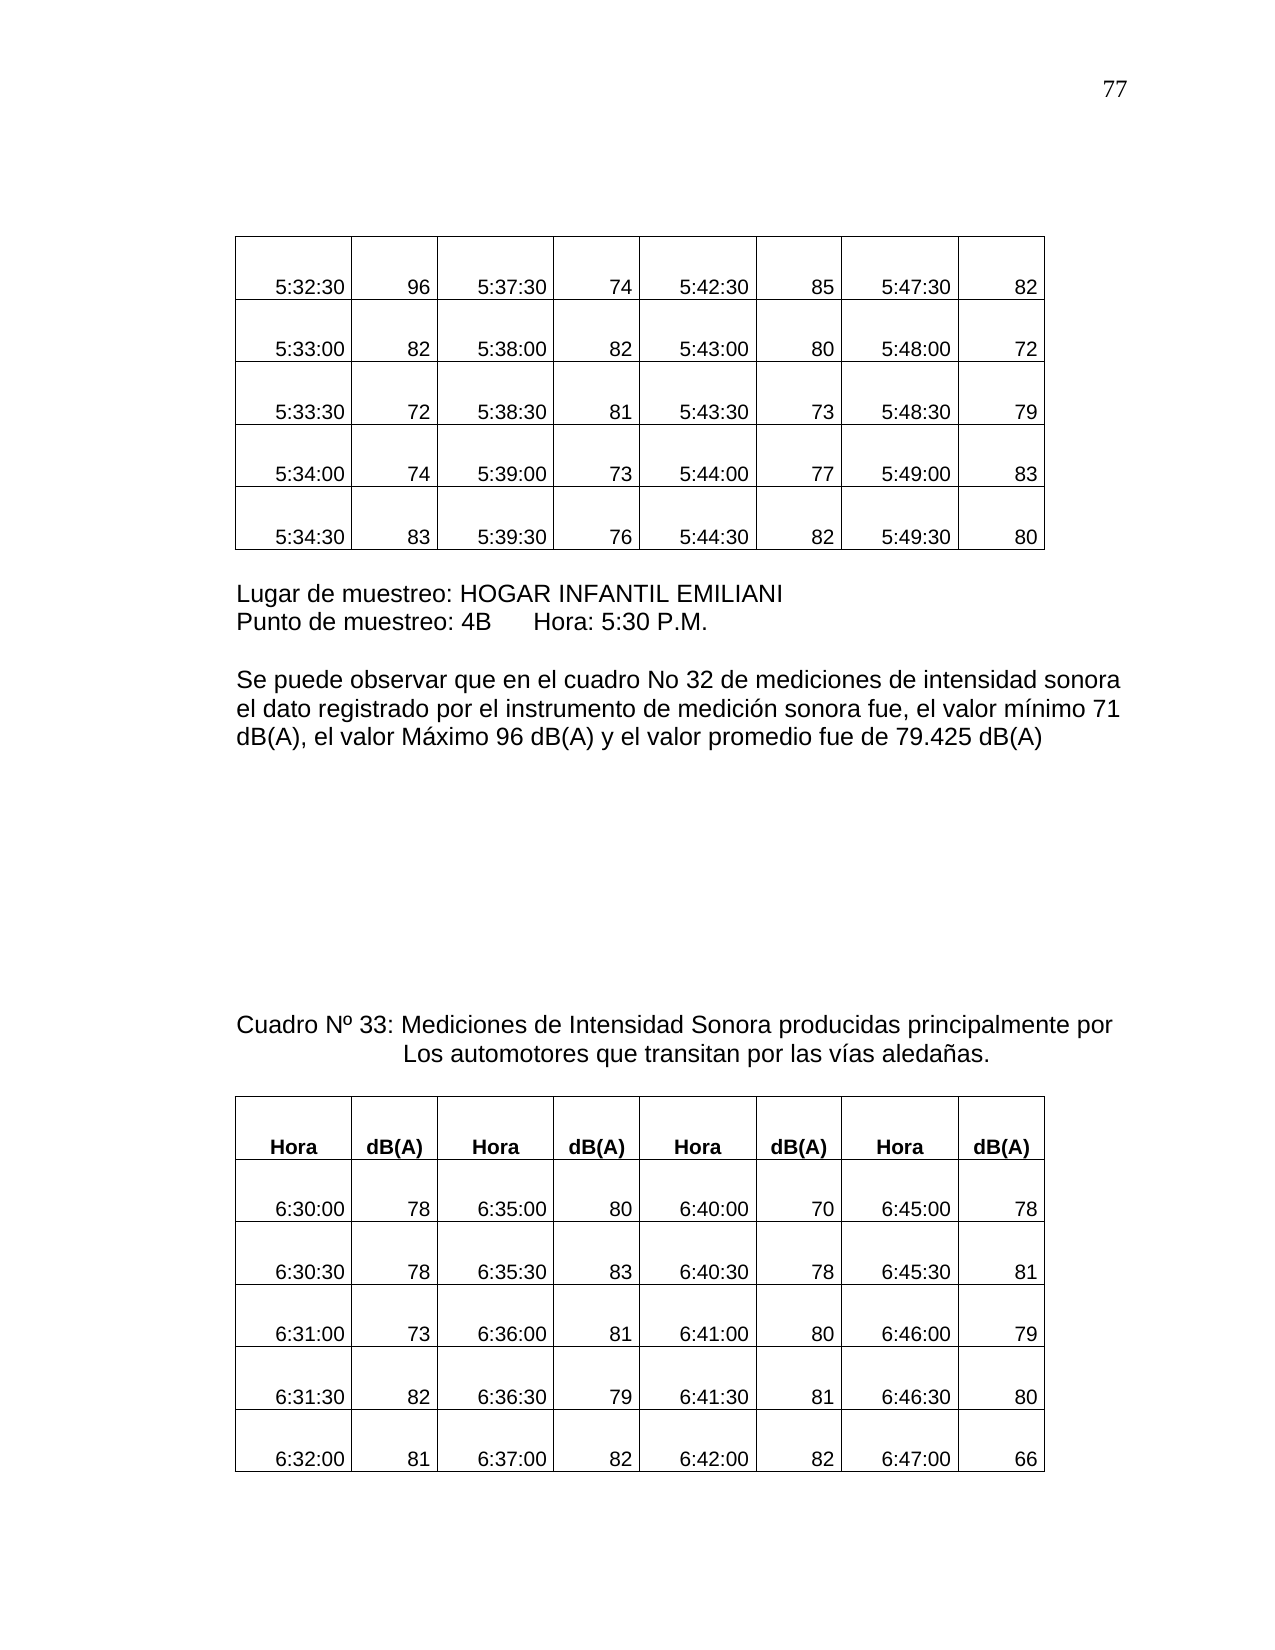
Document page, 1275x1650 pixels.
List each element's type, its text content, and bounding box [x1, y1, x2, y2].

table_cell 5:43:00 [640, 300, 756, 361]
table_cell 80 [959, 1347, 1044, 1408]
table_header Hora [438, 1097, 553, 1158]
table_cell 82 [352, 300, 437, 361]
table_cell 5:49:30 [842, 487, 958, 549]
text Se puede observar que en el cuadro No 32 de mediciones de intensidad sonora el dato registrado por el instrumento de medición sonora fue, el valor mínimo 71 dB(A), el valor Máximo 96 dB(A) y el valor promedio fue de 79.425 dB(A) [236, 665, 1127, 751]
table_cell 82 [554, 300, 639, 361]
table_cell 6:36:00 [438, 1285, 553, 1346]
table_cell 80 [757, 1285, 841, 1346]
table_cell 5:39:30 [438, 487, 553, 549]
table_cell 6:37:00 [438, 1410, 553, 1471]
table_cell 6:31:30 [236, 1347, 351, 1408]
table_cell 78 [757, 1222, 841, 1283]
table_cell 74 [352, 425, 437, 486]
table_cell 79 [554, 1347, 639, 1408]
table_cell 73 [554, 425, 639, 486]
table_cell 96 [352, 237, 437, 299]
table_cell 79 [959, 1285, 1044, 1346]
table_cell 6:45:30 [842, 1222, 958, 1283]
table_cell 6:30:30 [236, 1222, 351, 1283]
table_cell 6:35:00 [438, 1160, 553, 1221]
table_cell 74 [554, 237, 639, 299]
table_cell 5:44:30 [640, 487, 756, 549]
table_cell 5:34:00 [236, 425, 351, 486]
table_cell 6:41:30 [640, 1347, 756, 1408]
table_cell 6:46:00 [842, 1285, 958, 1346]
table_cell 6:47:00 [842, 1410, 958, 1471]
table_cell 5:37:30 [438, 237, 553, 299]
table_cell 6:40:00 [640, 1160, 756, 1221]
table_cell 5:44:00 [640, 425, 756, 486]
table_cell 80 [757, 300, 841, 361]
table_cell 83 [352, 487, 437, 549]
table_cell 82 [757, 487, 841, 549]
table_cell 78 [959, 1160, 1044, 1221]
table_cell 5:48:30 [842, 362, 958, 424]
table_cell 5:47:30 [842, 237, 958, 299]
table_cell 81 [352, 1410, 437, 1471]
table_cell 82 [757, 1410, 841, 1471]
text Punto de muestreo: 4B Hora: 5:30 P.M. [236, 607, 1127, 636]
table_cell 80 [554, 1160, 639, 1221]
table_cell 79 [959, 362, 1044, 424]
text Cuadro Nº 33: Mediciones de Intensidad Sonora producidas principalmente por [236, 1010, 1127, 1038]
table_header dB(A) [959, 1097, 1044, 1158]
table_cell 83 [554, 1222, 639, 1283]
table_cell 78 [352, 1222, 437, 1283]
table_cell 66 [959, 1410, 1044, 1471]
table_cell 80 [959, 487, 1044, 549]
table_cell 6:32:00 [236, 1410, 351, 1471]
table_cell 82 [352, 1347, 437, 1408]
table_cell 5:38:00 [438, 300, 553, 361]
table_cell 5:33:00 [236, 300, 351, 361]
table_cell 6:42:00 [640, 1410, 756, 1471]
table_cell 6:45:00 [842, 1160, 958, 1221]
table_cell 5:32:30 [236, 237, 351, 299]
table_cell 6:40:30 [640, 1222, 756, 1283]
table_cell 5:38:30 [438, 362, 553, 424]
table_cell 77 [757, 425, 841, 486]
table_cell 5:34:30 [236, 487, 351, 549]
table_cell 6:30:00 [236, 1160, 351, 1221]
table_cell 78 [352, 1160, 437, 1221]
table_cell 72 [959, 300, 1044, 361]
table_cell 76 [554, 487, 639, 549]
table_cell 6:35:30 [438, 1222, 553, 1283]
table_cell 5:42:30 [640, 237, 756, 299]
table_cell 81 [959, 1222, 1044, 1283]
table_cell 6:41:00 [640, 1285, 756, 1346]
table_header dB(A) [554, 1097, 639, 1158]
table_cell 6:31:00 [236, 1285, 351, 1346]
table_cell 5:39:00 [438, 425, 553, 486]
table_cell 5:43:30 [640, 362, 756, 424]
table_cell 85 [757, 237, 841, 299]
table_cell 81 [757, 1347, 841, 1408]
text Lugar de muestreo: HOGAR INFANTIL EMILIANI [236, 578, 1127, 607]
table_cell 5:49:00 [842, 425, 958, 486]
table_header Hora [842, 1097, 958, 1158]
table_cell 83 [959, 425, 1044, 486]
table_cell 5:48:00 [842, 300, 958, 361]
text Los automotores que transitan por las vías aledañas. [236, 1038, 1127, 1067]
table_cell 82 [959, 237, 1044, 299]
table_cell 81 [554, 1285, 639, 1346]
table_cell 81 [554, 362, 639, 424]
table_cell 72 [352, 362, 437, 424]
table_cell 5:33:30 [236, 362, 351, 424]
table_cell 6:46:30 [842, 1347, 958, 1408]
table_cell 70 [757, 1160, 841, 1221]
table_cell 73 [757, 362, 841, 424]
table_header dB(A) [757, 1097, 841, 1158]
table_cell 6:36:30 [438, 1347, 553, 1408]
table_header dB(A) [352, 1097, 437, 1158]
table_cell 82 [554, 1410, 639, 1471]
table_header Hora [640, 1097, 756, 1158]
table_cell 73 [352, 1285, 437, 1346]
table_header Hora [236, 1097, 351, 1158]
